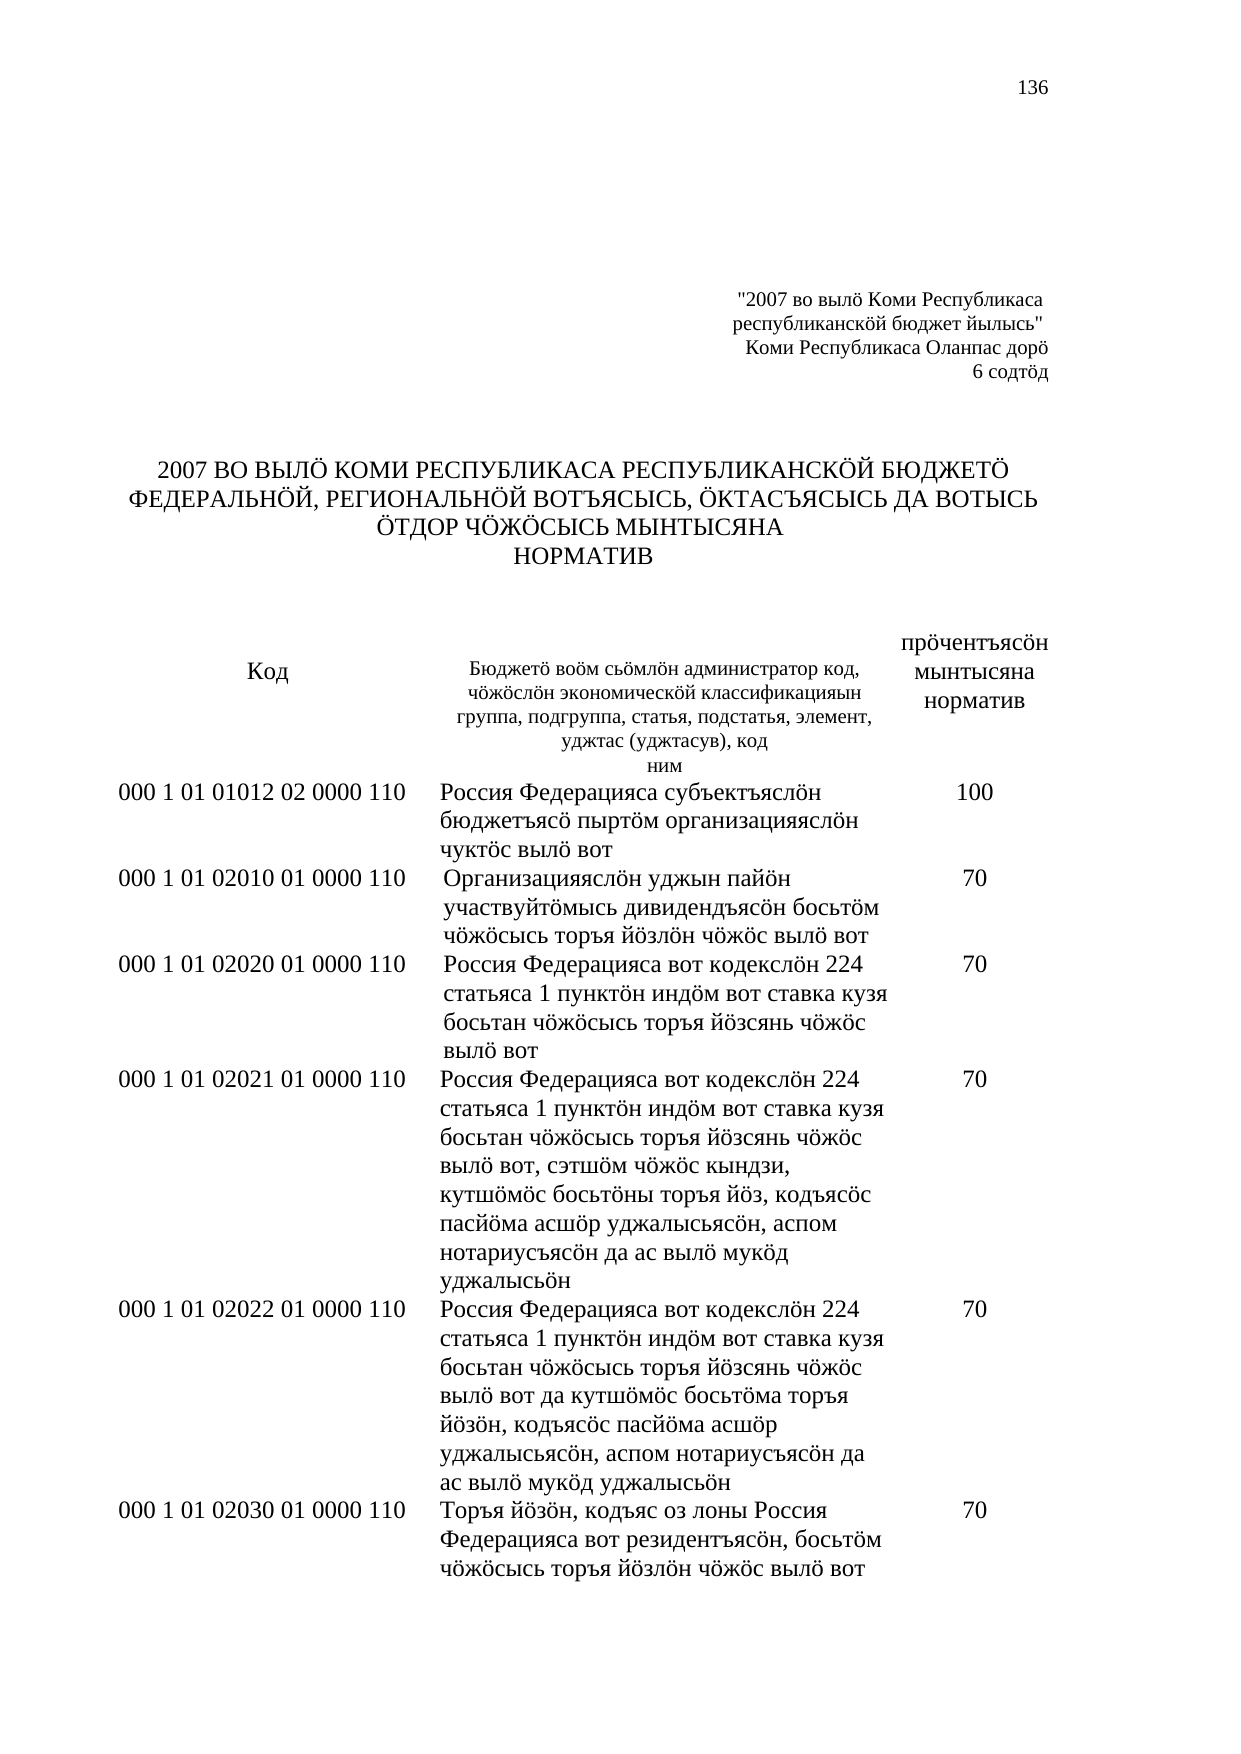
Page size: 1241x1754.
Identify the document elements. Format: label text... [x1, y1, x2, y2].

table_cell 70 [901, 1495, 1048, 1582]
text Коми Республикаса Оланпас дорö [118, 335, 1048, 359]
table_cell 000 1 01 02020 01 0000 110 [107, 949, 428, 1064]
table_cell Россия Федерацияса субъектъяслöн бюджетъясö пыртöм организацияяслöн чуктöс вылö вот [428, 777, 901, 863]
table_header мынтысяна норматив [901, 656, 1048, 777]
table_cell 000 1 01 02010 01 0000 110 [107, 863, 428, 949]
text прöчентъясöн [118, 627, 1048, 656]
table_cell 70 [901, 1064, 1048, 1294]
table_cell Торъя йöзöн, кодъяс оз лоны Россия Федерацияса вот резидентъясöн, босьтöм чöжöсысь торъя йöзлöн чöжöс вылö вот [428, 1495, 901, 1582]
table_cell 70 [901, 1294, 1048, 1495]
table_cell Россия Федерацияса вот кодекслöн 224 статьяса 1 пунктöн индöм вот ставка кузя босьтан чöжöсысь торъя йöзсянь чöжöс вылö вот [428, 949, 901, 1064]
text республиканскöй бюджет йылысь" [118, 311, 1048, 335]
table_cell 000 1 01 02021 01 0000 110 [107, 1064, 428, 1294]
text 6 содтöд [118, 359, 1048, 383]
table_cell 70 [901, 863, 1048, 949]
table_cell 100 [901, 777, 1048, 863]
table_cell 000 1 01 01012 02 0000 110 [107, 777, 428, 863]
table_cell Организацияяслöн уджын пайöн участвуйтöмысь дивидендъясöн босьтöм чöжöсысь торъя йöзлöн чöжöс вылö вот [428, 863, 901, 949]
table_cell Россия Федерацияса вот кодекслöн 224 статьяса 1 пунктöн индöм вот ставка кузя босьтан чöжöсысь торъя йöзсянь чöжöс вылö вот, сэтшöм чöжöс кындзи, кутшöмöс босьтöны торъя йöз, кодъясöс пасйöма асшöр уджалысьясöн, аспом нотариусъясöн да ас вылö мукöд уджалысьöн [428, 1064, 901, 1294]
table_cell Россия Федерацияса вот кодекслöн 224 статьяса 1 пунктöн индöм вот ставка кузя босьтан чöжöсысь торъя йöзсянь чöжöс вылö вот да кутшöмöс босьтöма торъя йöзöн, кодъясöс пасйöма асшöр уджалысьясöн, аспом нотариусъясöн да ас вылö мукöд уджалысьöн [428, 1294, 901, 1495]
table_cell 70 [901, 949, 1048, 1064]
table_cell 000 1 01 02022 01 0000 110 [107, 1294, 428, 1495]
table_header Код [107, 656, 428, 777]
text НОРМАТИВ [118, 541, 1048, 570]
table_header Бюджетö воöм сьöмлöн администратор код, чöжöслöн экономическöй классификацияын группа, подгруппа, статья, подстатья, элемент, уджтас (уджтасув), код ним [428, 656, 901, 777]
text "2007 во вылö Коми Республикаса [118, 287, 1048, 311]
text 2007 ВО ВЫЛÖ КОМИ РЕСПУБЛИКАСА РЕСПУБЛИКАНСКÖЙ БЮДЖЕТÖ ФЕДЕРАЛЬНÖЙ, РЕГИОНАЛЬНÖЙ ВОТЪЯСЫСЬ, ÖКТАСЪЯСЫСЬ ДА ВОТЫСЬ ÖТДОР ЧÖЖÖСЫСЬ МЫНТЫСЯНА [118, 455, 1048, 541]
table_cell 000 1 01 02030 01 0000 110 [107, 1495, 428, 1582]
